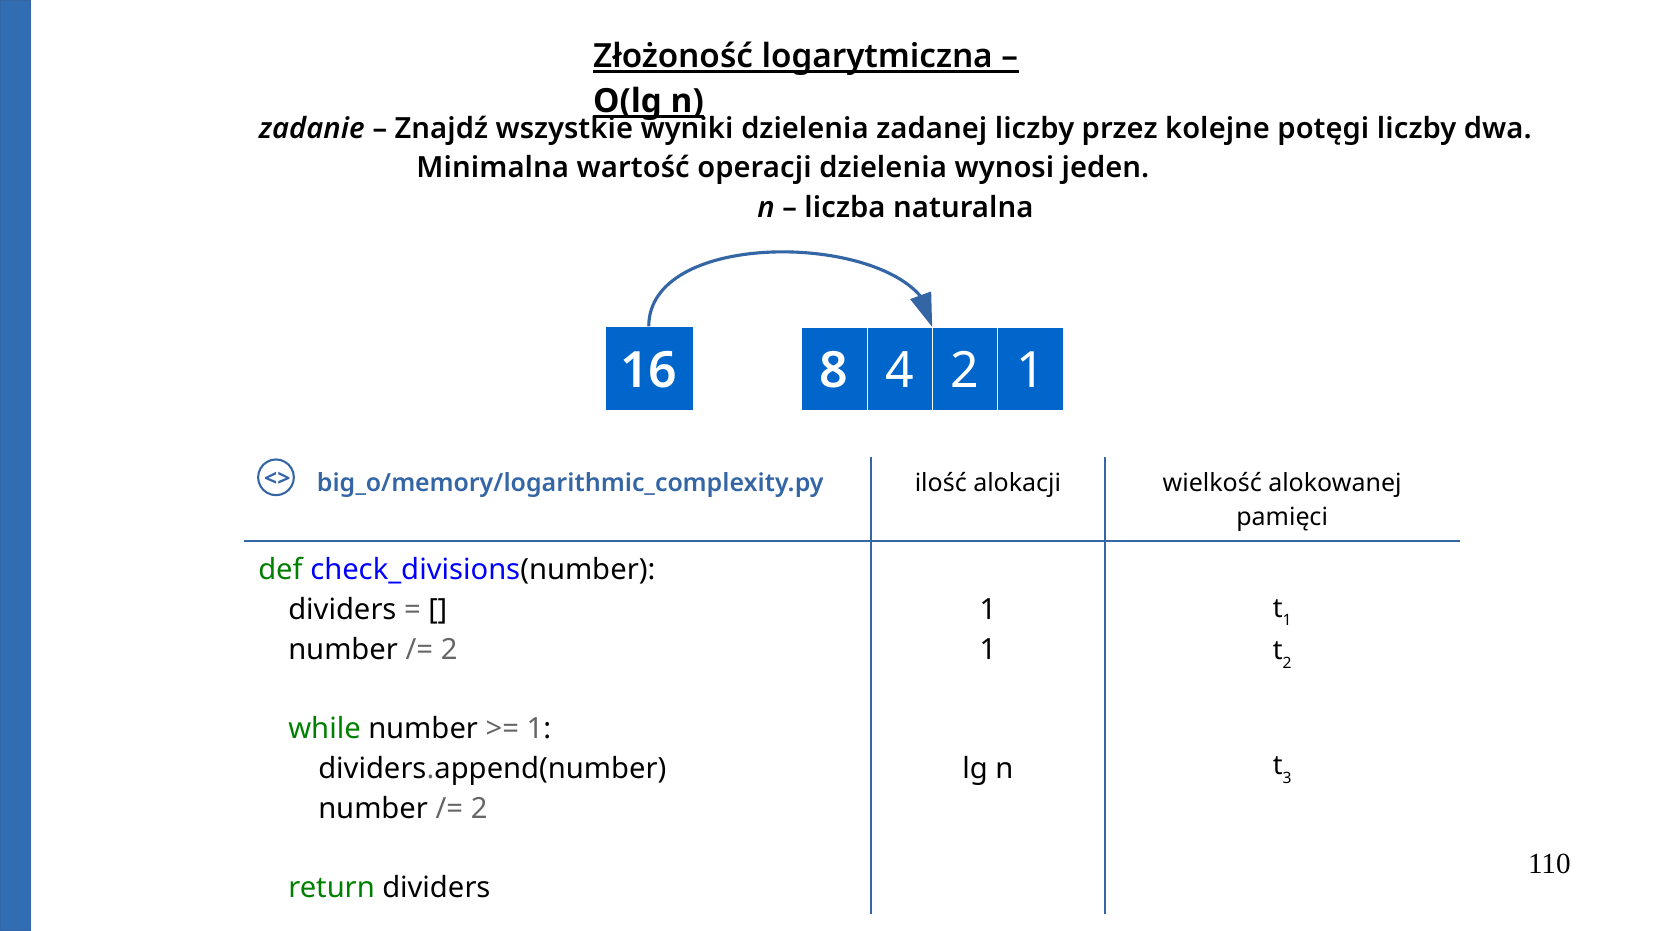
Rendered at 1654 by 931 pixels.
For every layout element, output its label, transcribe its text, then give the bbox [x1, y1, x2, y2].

table_cell 1 1 lg n [872, 542, 1104, 914]
table_header wielkość alokowanej pamięci [1106, 457, 1460, 540]
table_header 1 [998, 328, 1063, 410]
text_box <> [249, 454, 306, 501]
text_box [0, 0, 31, 931]
text_box Złożoność logarytmiczna – O(lg n) [578, 24, 1092, 99]
table_header 2 [933, 328, 997, 410]
table_header big_o/memory/logarithmic_complexity.py [244, 457, 870, 540]
table_header ilość alokacji [872, 457, 1104, 540]
table_header 16 [606, 327, 693, 410]
table_cell t1 t2 t3 [1106, 542, 1460, 914]
text_box zadanie – Znajdź wszystkie wyniki dzielenia zadanej liczby przez kolejne potęgi liczby dwa. Minimalna wartość operacji dzielenia wynosi jeden. n – liczba naturalna [244, 99, 1410, 225]
table_header 4 [868, 328, 932, 410]
table_header 8 [802, 328, 867, 410]
table_cell def check_divisions(number): dividers = [] number /= 2 while number >= 1: dividers.append(number) number /= 2 return dividers [244, 542, 870, 914]
